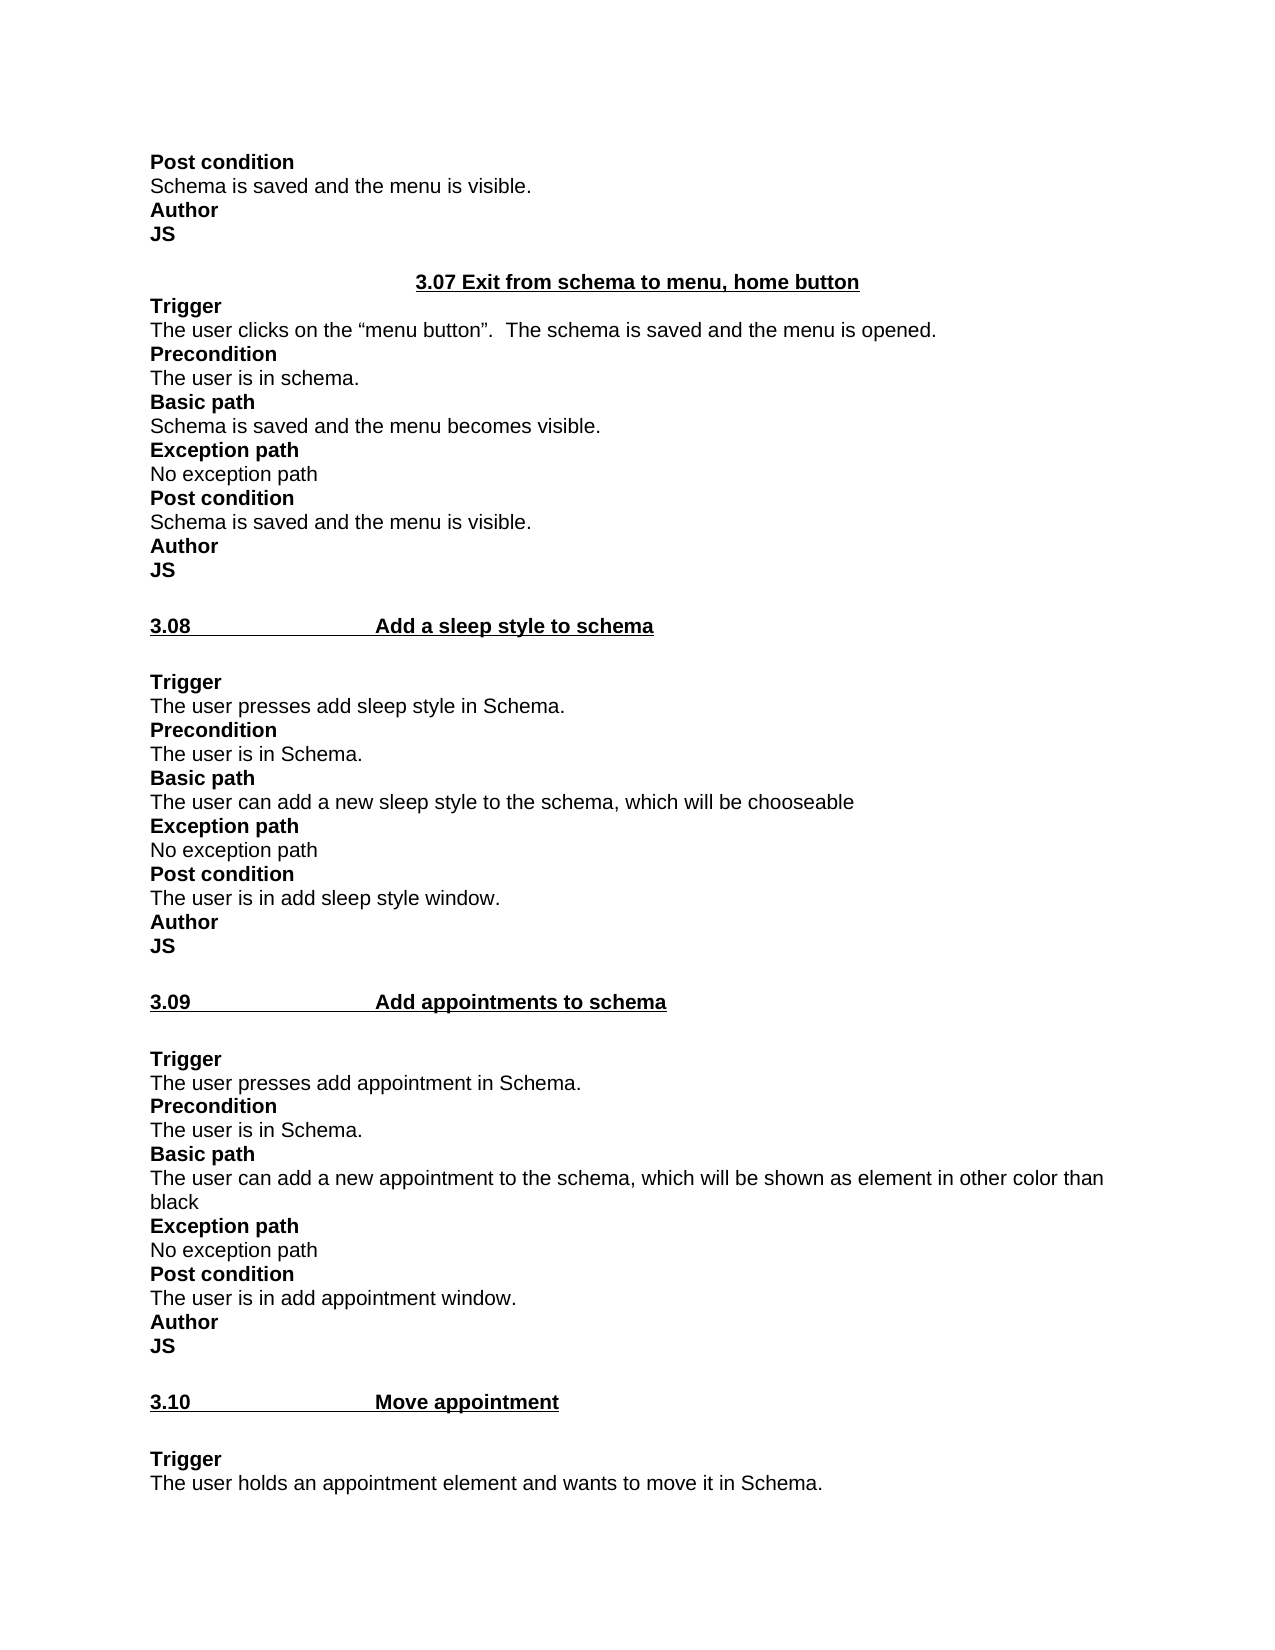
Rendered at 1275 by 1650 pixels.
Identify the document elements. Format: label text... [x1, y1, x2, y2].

text Trigger The user clicks on the “menu button”. The schema is saved and the menu is opened. Precondition The user is in schema. Basic path Schema is saved and the menu becomes visible. Exception path No exception path Post condition Schema is saved and the menu is visible. Author JS 3.08 Add a sleep style to schema Trigger The user presses add sleep style in Schema. Precondition The user is in Schema. Basic path The user can add a new sleep style to the schema, which will be chooseable Exception path No exception path Post condition The user is in add sleep style window. Author JS 3.09 Add appointments to schema Trigger The user presses add appointment in Schema. Precondition The user is in Schema. Basic path The user can add a new appointment to the schema, which will be shown as element in other color than black Exception path No exception path Post condition The user is in add appointment window. Author JS 3.10 Move appointment Trigger The user holds an appointment element and wants to move it in Schema. [150, 294, 1125, 1494]
text Post condition Schema is saved and the menu is visible. Author JS [150, 150, 1125, 270]
text 3.07 Exit from schema to menu, home button [150, 270, 1125, 294]
